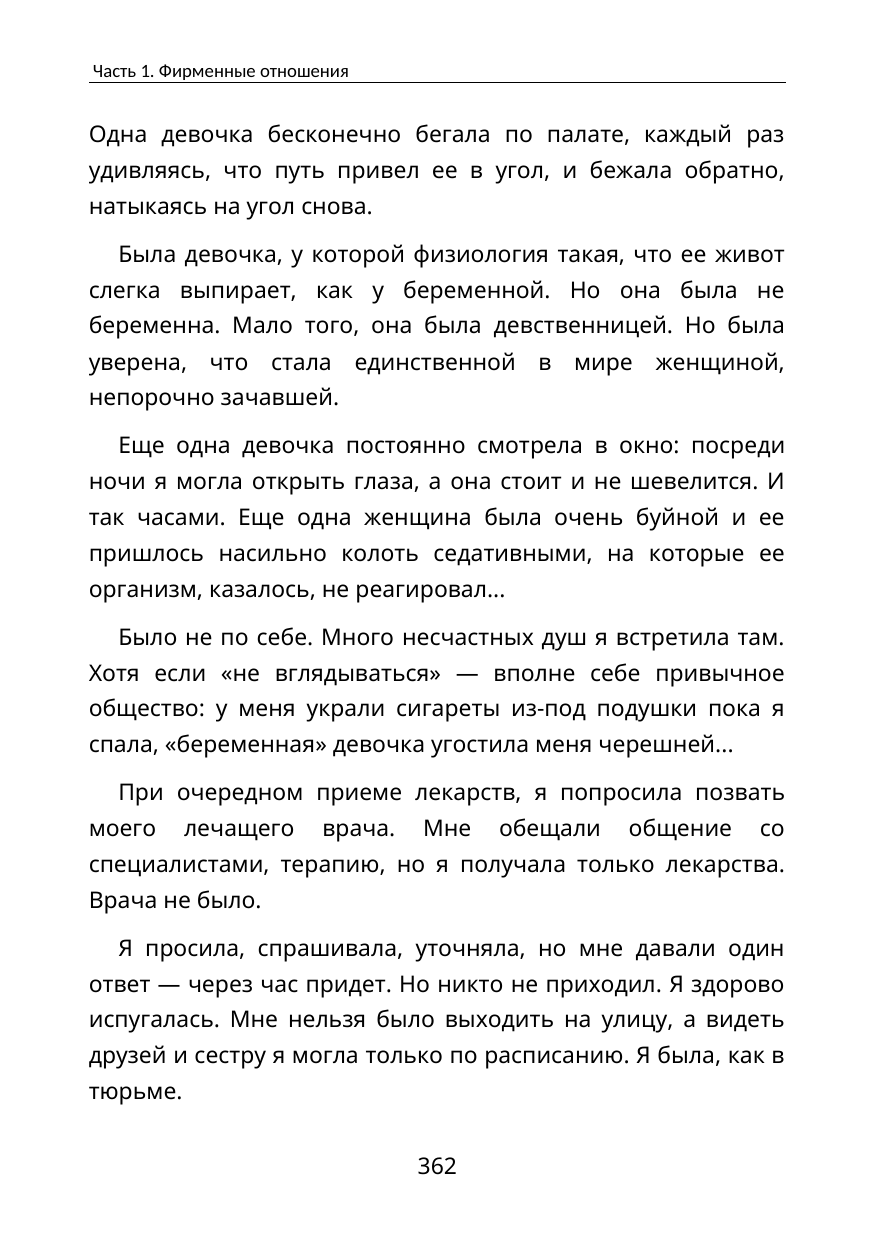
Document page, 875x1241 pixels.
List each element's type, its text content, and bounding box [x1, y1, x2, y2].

text Я просила, спрашивала, уточняла, но мне давали один ответ — через час придет. Но никто не приходил. Я здорово испугалась. Мне нельзя было выходить на улицу, а видеть друзей и сестру я могла только по расписанию. Я была, как в тюрьме. [88, 932, 786, 1107]
text Была девочка, у которой физиология такая, что ее живот слегка выпирает, как у беременной. Но она была не беременна. Мало того, она была девственницей. Но была уверена, что стала единственной в мире женщиной, непорочно зачавшей. [88, 238, 786, 413]
text Еще одна девочка постоянно смотрела в окно: посреди ночи я могла открыть глаза, а она стоит и не шевелится. И так часами. Еще одна женщина была очень буйной и ее пришлось насильно колоть седативными, на которые ее организм, казалось, не реагировал... [88, 429, 786, 604]
text Одна девочка бесконечно бегала по палате, каждый раз удивляясь, что путь привел ее в угол, и бежала обратно, натыкаясь на угол снова. [88, 118, 786, 221]
text При очередном приеме лекарств, я попросила позвать моего лечащего врача. Мне обещали общение со специалистами, терапию, но я получала только лекарства. Врача не было. [88, 776, 786, 915]
text Было не по себе. Много несчастных душ я встретила там. Хотя если «не вглядываться» — вполне себе привычное общество: у меня украли сигареты из-под подушки пока я спала, «беременная» девочка угостила меня черешней... [88, 621, 786, 759]
